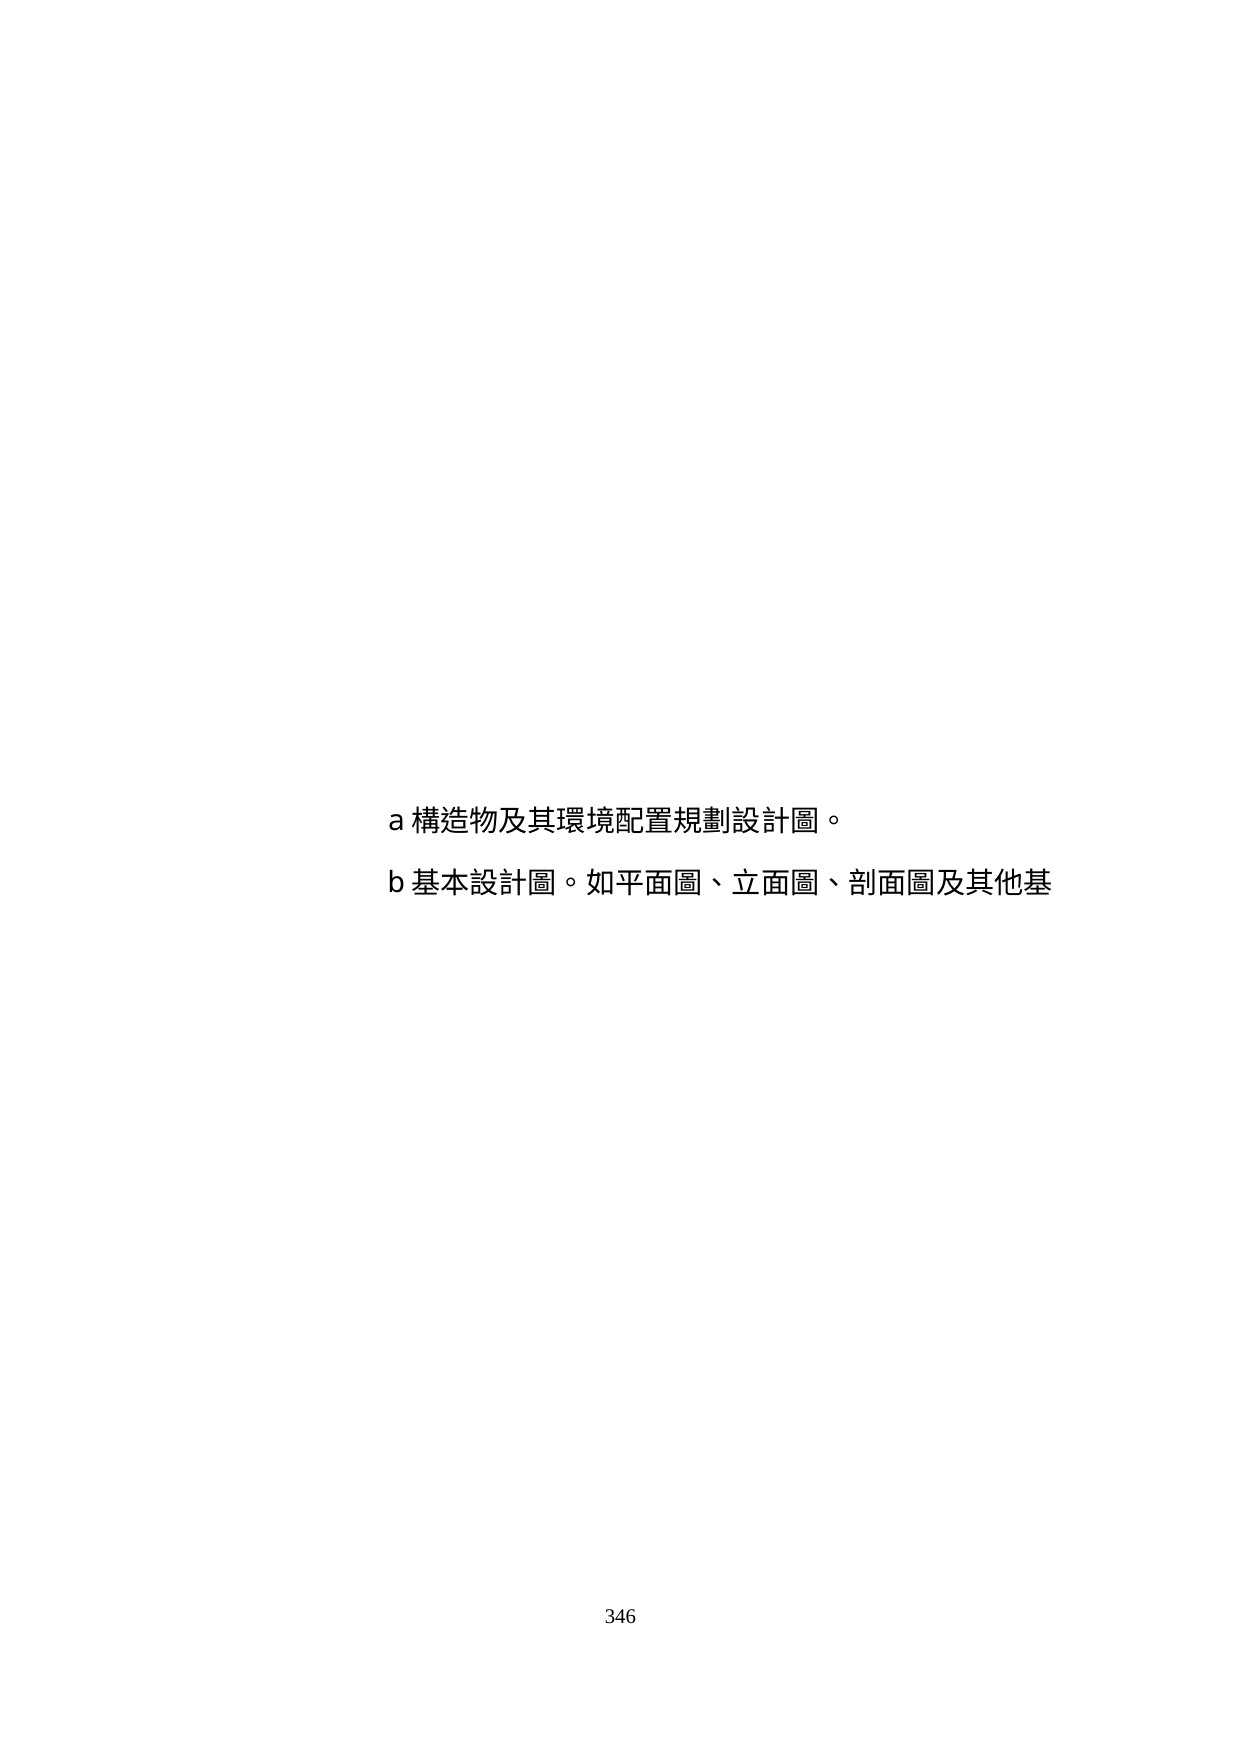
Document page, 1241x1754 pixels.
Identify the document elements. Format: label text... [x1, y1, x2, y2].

text b基本設計圖。如平面圖、立面圖、剖面圖及其他基 [387, 839, 1053, 902]
text a構造物及其環境配置規劃設計圖。 [387, 777, 1053, 839]
